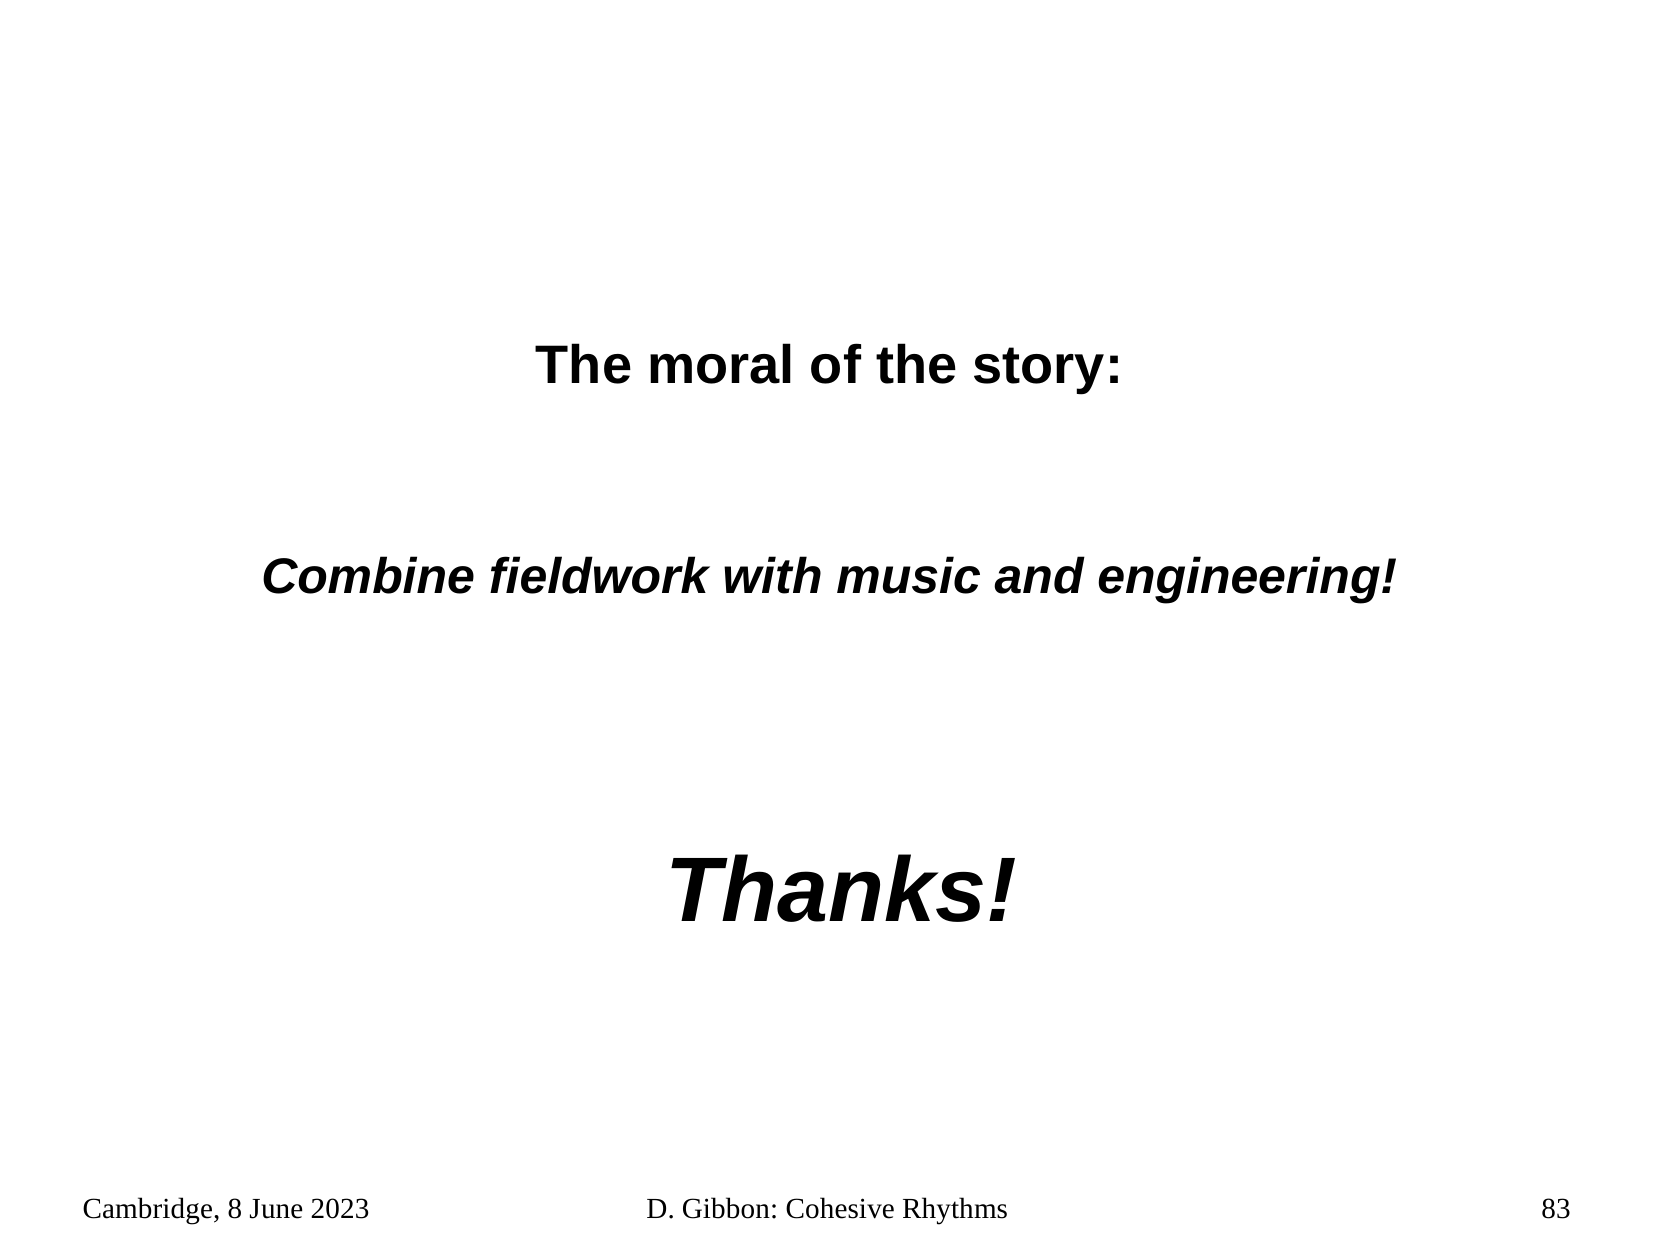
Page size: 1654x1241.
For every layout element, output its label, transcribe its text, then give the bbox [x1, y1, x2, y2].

text_box The moral of the story: Combine fieldwork with music and engineering! [194, 194, 1465, 745]
title Thanks! [29, 838, 1654, 942]
